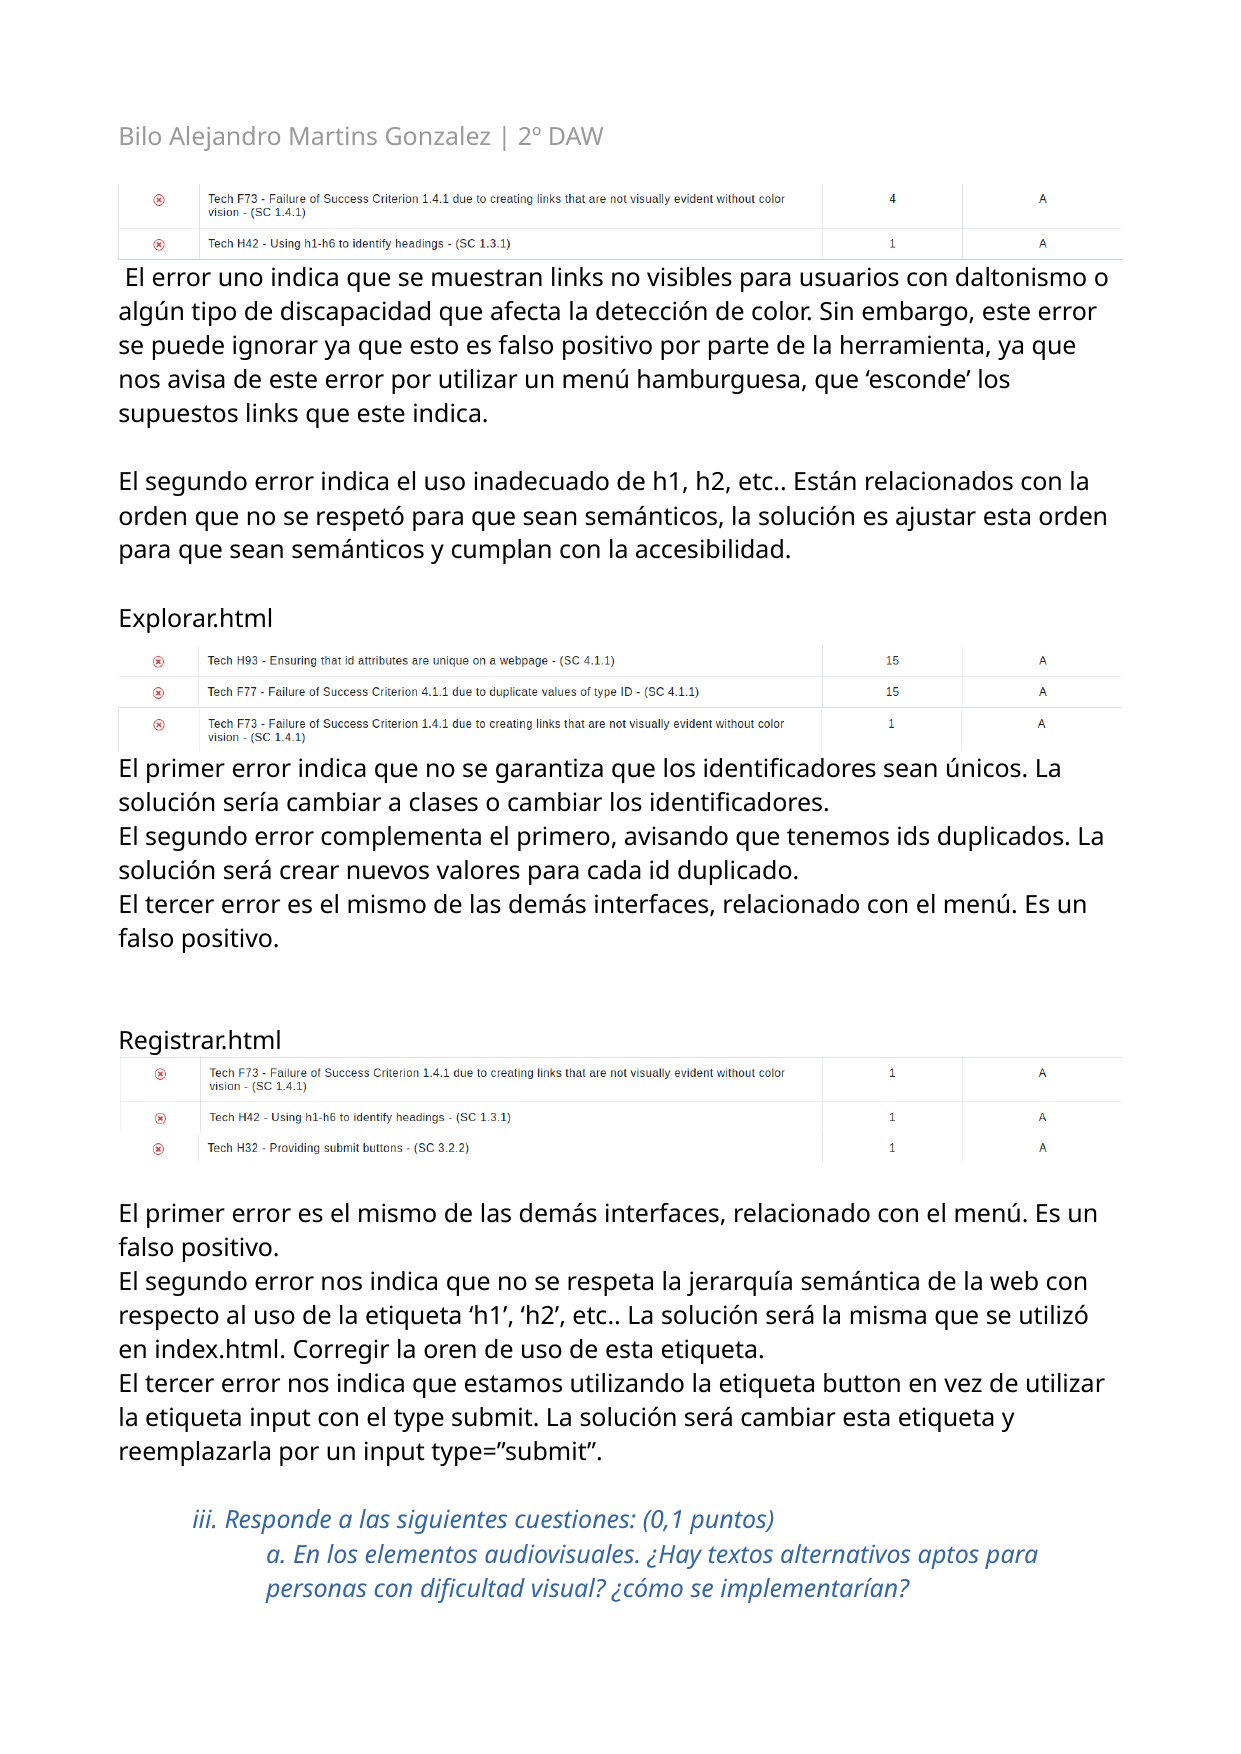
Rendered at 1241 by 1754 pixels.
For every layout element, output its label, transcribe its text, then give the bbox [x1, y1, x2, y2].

text El segundo error indica el uso inadecuado de h1, h2, etc.. Están relacionados con la orden que no se respetó para que sean semánticos, la solución es ajustar esta orden para que sean semánticos y cumplan con la accesibilidad. [118, 464, 1122, 566]
text Explorar.html [118, 600, 1122, 634]
picture [118, 1056, 1123, 1162]
text El segundo error nos indica que no se respeta la jerarquía semántica de la web con respecto al uso de la etiqueta ‘h1’, ‘h2’, etc.. La solución será la misma que se utilizó en index.html. Corregir la oren de uso de esta etiqueta. [118, 1264, 1122, 1366]
text El error uno indica que se muestran links no visibles para usuarios con daltonismo o algún tipo de discapacidad que afecta la detección de color. Sin embargo, este error se puede ignorar ya que esto es falso positivo por parte de la herramienta, ya que nos avisa de este error por utilizar un menú hamburguesa, que ‘esconde’ los supuestos links que este indica. [118, 260, 1122, 430]
text [118, 634, 1122, 645]
text a. En los elementos audiovisuales. ¿Hay textos alternativos aptos para [118, 1536, 1122, 1570]
text El primer error es el mismo de las demás interfaces, relacionado con el menú. Es un falso positivo. [118, 1196, 1122, 1264]
text personas con dificultad visual? ¿cómo se implementarían? [118, 1570, 1122, 1604]
text El tercer error es el mismo de las demás interfaces, relacionado con el menú. Es un falso positivo. [118, 887, 1122, 955]
text El segundo error complementa el primero, avisando que tenemos ids duplicados. La solución será crear nuevos valores para cada id duplicado. [118, 818, 1122, 887]
text Registrar.html [118, 1023, 1122, 1056]
text El primer error indica que no se garantiza que los identificadores sean únicos. La solución sería cambiar a clases o cambiar los identificadores. [118, 751, 1122, 818]
picture [118, 645, 1123, 751]
text El tercer error nos indica que estamos utilizando la etiqueta button en vez de utilizar la etiqueta input con el type submit. La solución será cambiar esta etiqueta y reemplazarla por un input type=”submit”. [118, 1366, 1122, 1468]
picture [118, 184, 1123, 260]
text iii. Responde a las siguientes cuestiones: (0,1 puntos) [118, 1502, 1122, 1536]
